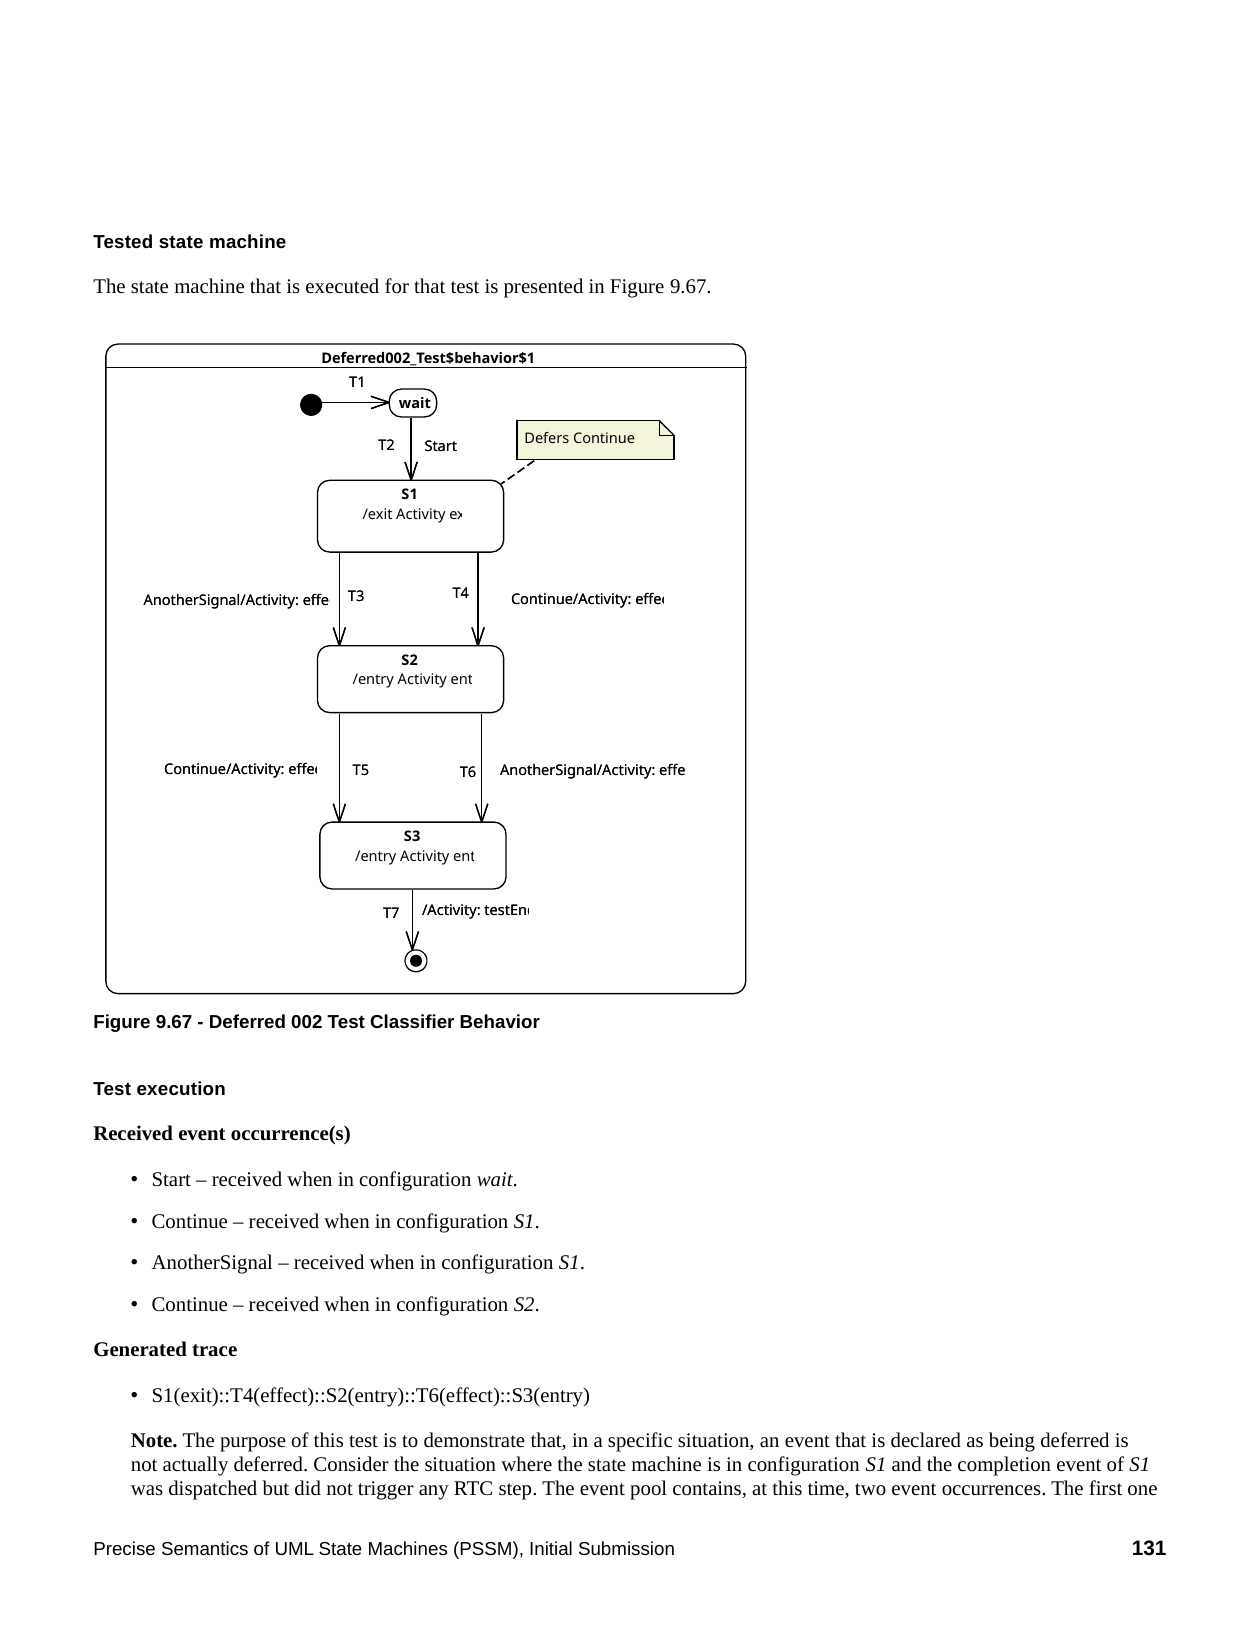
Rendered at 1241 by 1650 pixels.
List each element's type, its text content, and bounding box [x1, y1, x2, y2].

subtitle Tested state machine [93, 231, 1164, 253]
text Received event occurrence(s) [93, 1121, 1164, 1145]
subtitle Test execution [93, 1078, 1164, 1100]
list AnotherSignal – received when in configuration S1. [131, 1249, 1164, 1274]
text Note. The purpose of this test is to demonstrate that, in a specific situation, an event that is declared as being deferred is not actually deferred. Consider the situation where the state machine is in configuration S1 and the completion event of S1 was dispatched but did not trigger any RTC step. The event pool contains, at this time, two event occurrences. The first one [131, 1428, 1164, 1500]
list S1(exit)::T4(effect)::S2(entry)::T6(effect)::S3(entry) [131, 1382, 1164, 1407]
text The state machine that is executed for that test is presented in Figure 9.67. [93, 274, 1164, 298]
list Start – received when in configuration wait. [131, 1166, 1164, 1191]
text Generated trace [93, 1337, 1164, 1361]
list Continue – received when in configuration S2. [131, 1291, 1164, 1316]
text Figure 9.67 - Deferred 002 Test Classifier Behavior [93, 331, 760, 1032]
list Continue – received when in configuration S1. [131, 1208, 1164, 1233]
